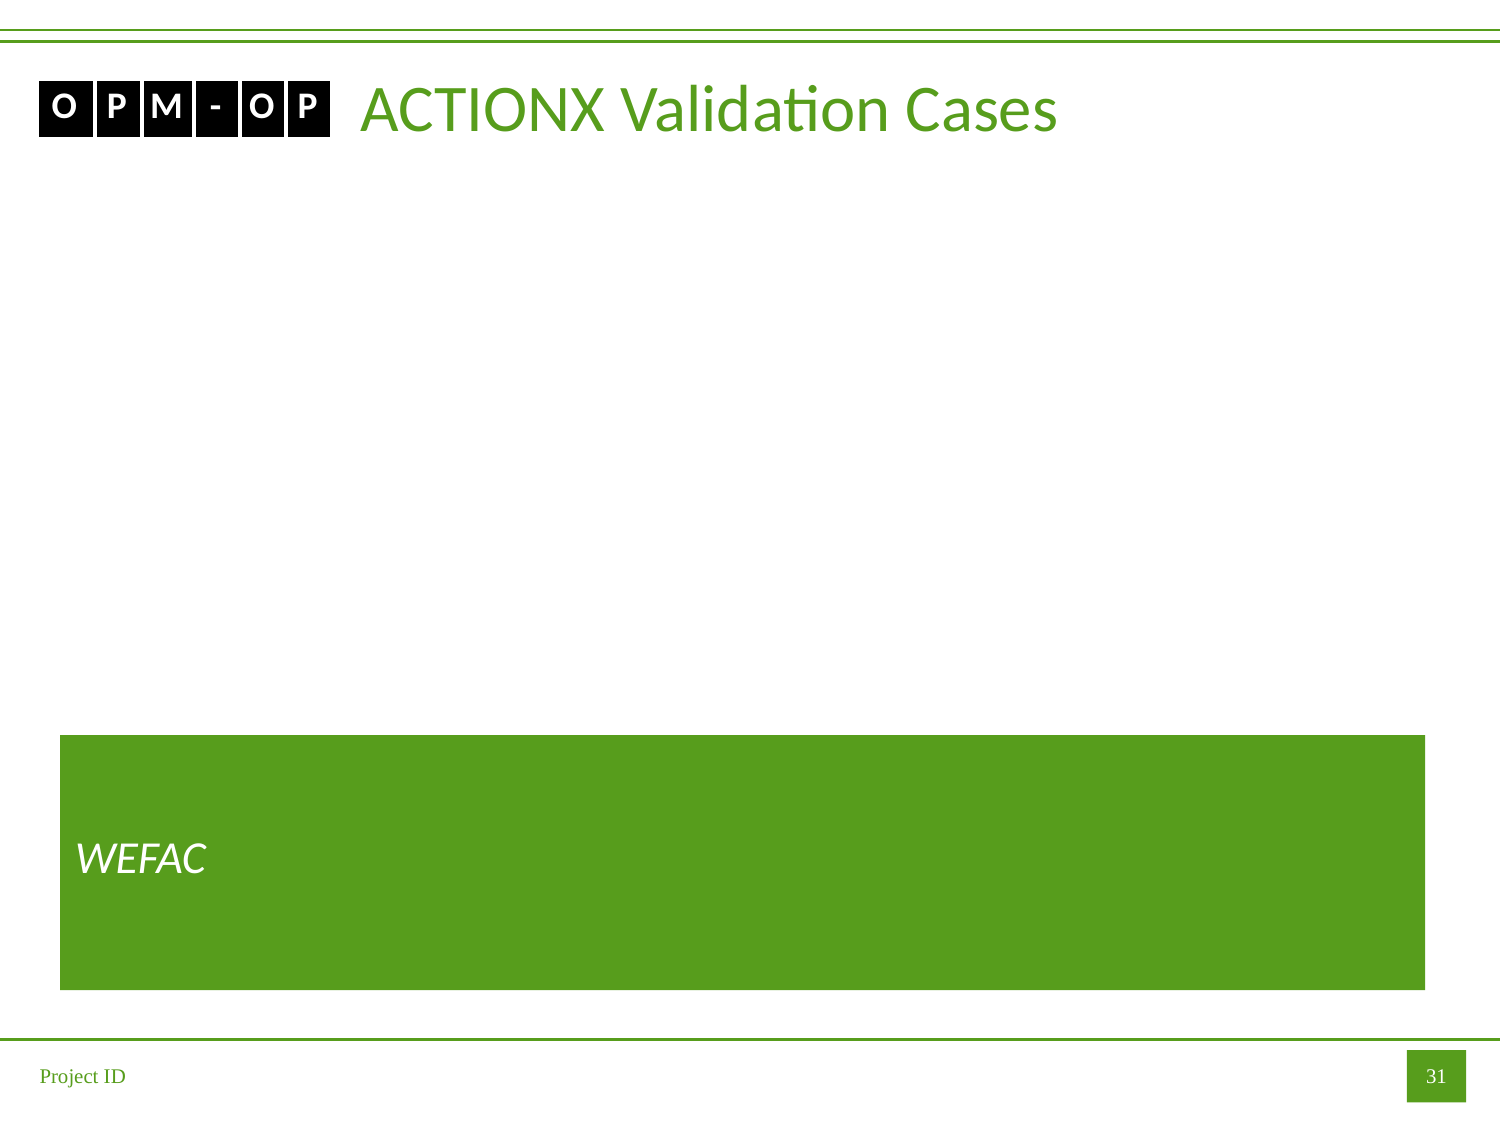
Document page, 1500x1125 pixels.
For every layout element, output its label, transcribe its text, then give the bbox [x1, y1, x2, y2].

title ACTIONX Validation Cases [360, 77, 1425, 153]
list WEFAC [60, 735, 1426, 991]
